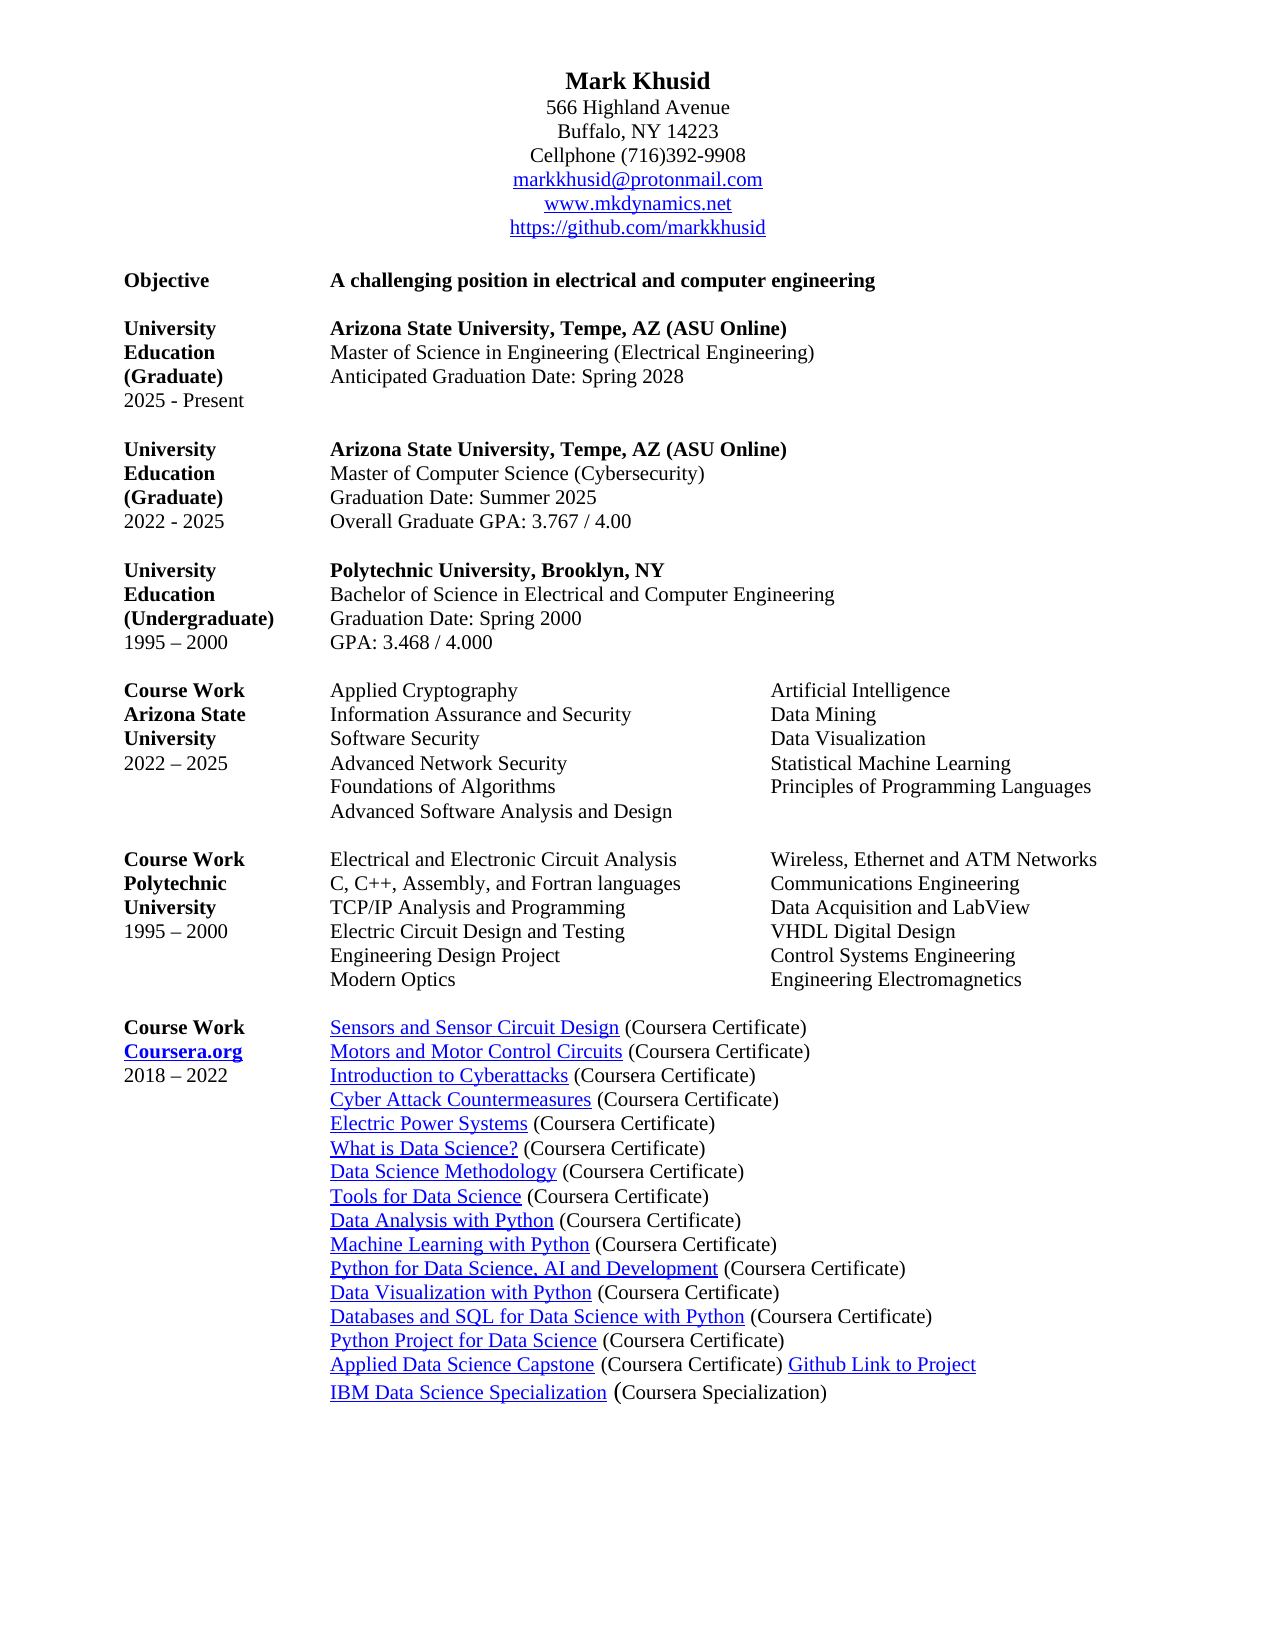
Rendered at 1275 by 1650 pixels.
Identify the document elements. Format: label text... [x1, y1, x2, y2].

table_cell [319, 1429, 1163, 1453]
table_cell [113, 1477, 319, 1501]
table_cell University Education (Graduate) 2022 - 2025 [113, 437, 319, 533]
table_cell [319, 1405, 1163, 1429]
table_cell [113, 654, 1163, 678]
table_cell [113, 823, 319, 847]
table_cell Polytechnic University, Brooklyn, NY Bachelor of Science in Electrical and Computer Engineering Graduation Date: Spring 2000 GPA: 3.468 / 4.000 [319, 558, 1163, 654]
table_cell Arizona State University, Tempe, AZ (ASU Online) Master of Computer Science (Cybersecurity) Graduation Date: Summer 2025 Overall Graduate GPA: 3.767 / 4.00 [319, 437, 1163, 533]
table_cell [113, 991, 319, 1015]
table_cell [113, 413, 319, 437]
table_cell [319, 1501, 1163, 1525]
table_cell [113, 1501, 319, 1525]
table_cell Artificial Intelligence Data Mining Data Visualization Statistical Machine Learning Principles of Programming Languages [759, 678, 1163, 823]
table_header Mark Khusid 566 Highland Avenue Buffalo, NY 14223 Cellphone (716)392-9908 markkhusid@protonmail.com www.mkdynamics.net https://github.com/markkhusid [113, 66, 1163, 239]
table_cell [319, 1453, 1163, 1477]
table_cell University Education (Undergraduate) 1995 – 2000 [113, 558, 319, 654]
table_cell Course Work Coursera.org 2018 – 2022 [113, 1015, 319, 1405]
table_cell [113, 1525, 319, 1549]
table_cell Applied Cryptography Information Assurance and Security Software Security Advanced Network Security Foundations of Algorithms Advanced Software Analysis and Design [319, 678, 759, 823]
table_cell Wireless, Ethernet and ATM Networks Communications Engineering Data Acquisition and LabView VHDL Digital Design Control Systems Engineering Engineering Electromagnetics [759, 847, 1163, 991]
table_cell University Education (Graduate) 2025 - Present [113, 316, 319, 413]
table_cell Course Work Polytechnic University 1995 – 2000 [113, 847, 319, 991]
table_cell [113, 1453, 319, 1477]
table_cell Electrical and Electronic Circuit Analysis C, C++, Assembly, and Fortran languages TCP/IP Analysis and Programming Electric Circuit Design and Testing Engineering Design Project Modern Optics [319, 847, 759, 991]
table_cell [759, 823, 1163, 847]
table_cell [319, 534, 1163, 557]
table_cell Course Work Arizona State University 2022 – 2025 [113, 678, 319, 823]
table_cell [113, 239, 1163, 268]
table_cell [113, 1405, 319, 1429]
table_cell [319, 823, 759, 847]
table_cell Sensors and Sensor Circuit Design (Coursera Certificate) Motors and Motor Control Circuits (Coursera Certificate) Introduction to Cyberattacks (Coursera Certificate) Cyber Attack Countermeasures (Coursera Certificate) Electric Power Systems (Coursera Certificate) What is Data Science? (Coursera Certificate) Data Science Methodology (Coursera Certificate) Tools for Data Science (Coursera Certificate) Data Analysis with Python (Coursera Certificate) Machine Learning with Python (Coursera Certificate) Python for Data Science, AI and Development (Coursera Certificate) Data Visualization with Python (Coursera Certificate) Databases and SQL for Data Science with Python (Coursera Certificate) Python Project for Data Science (Coursera Certificate) Applied Data Science Capstone (Coursera Certificate) Github Link to Project IBM Data Science Specialization (Coursera Specialization) [319, 1015, 1163, 1405]
table_cell Arizona State University, Tempe, AZ (ASU Online) Master of Science in Engineering (Electrical Engineering) Anticipated Graduation Date: Spring 2028 [319, 316, 1163, 413]
table_cell [319, 1525, 1163, 1549]
table_cell [113, 1429, 319, 1453]
table_cell [319, 1477, 1163, 1501]
table_cell [319, 991, 1163, 1015]
table_cell [319, 413, 1163, 437]
table_cell [113, 534, 319, 557]
table_cell [319, 1549, 1163, 1573]
table_cell A challenging position in electrical and computer engineering [319, 268, 1163, 292]
table_cell [113, 1549, 319, 1573]
table_cell Objective [113, 268, 319, 292]
table_cell [113, 292, 1163, 316]
